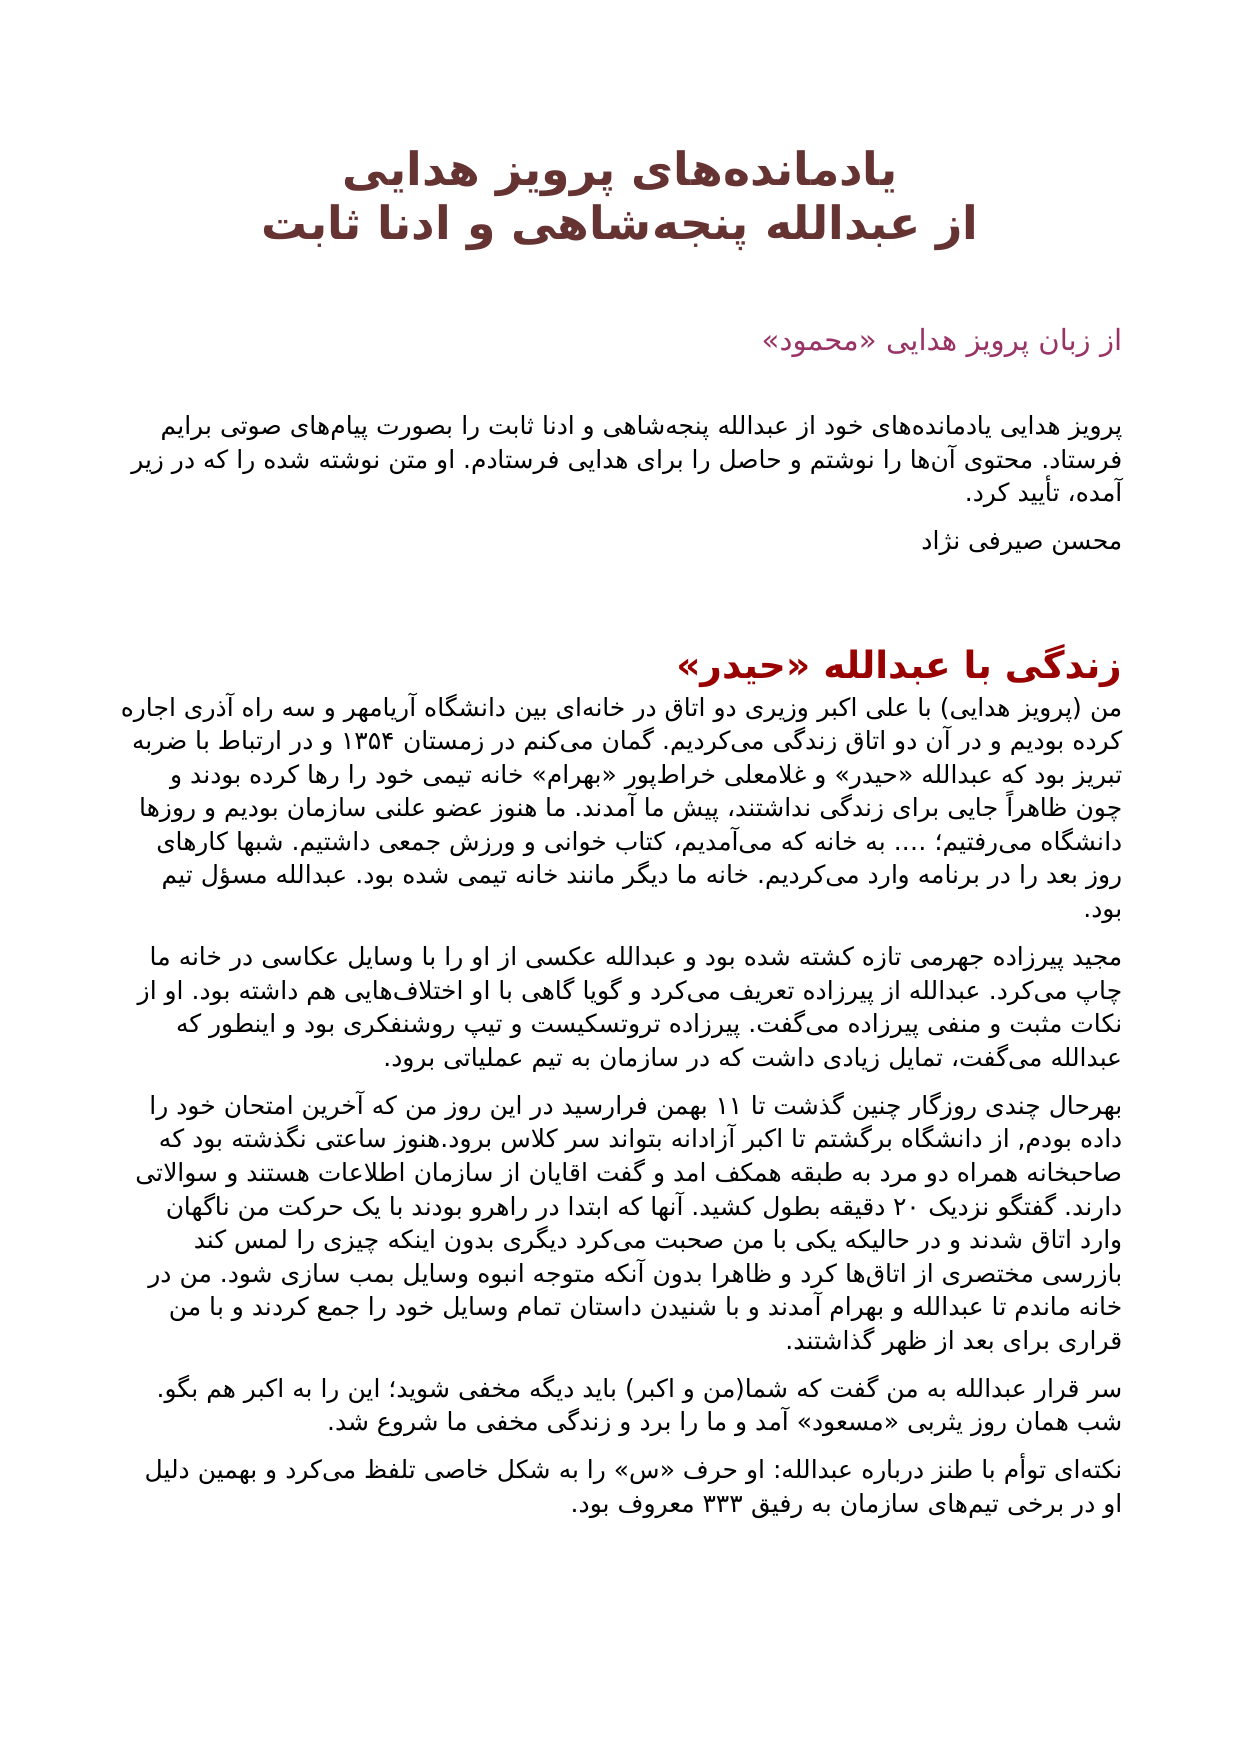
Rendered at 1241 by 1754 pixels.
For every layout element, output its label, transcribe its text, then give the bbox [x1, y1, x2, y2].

text مجید پیرزاده جهرمی تازه کشته شده بود و عبدالله عکسی از او را با وسایل عکاسی در خانه ما چاپ می‌کرد. عبدالله از پیرزاده تعریف می‌کرد و گویا گاهی با او اختلاف‌هایی هم داشته بود. او از نکات مثبت و منفی پیرزاده می‌گفت. پیرزاده تروتسکیست و تیپ روشنفکری بود و اینطور که عبدالله می‌گفت، تمایل زیادی داشت که در سازمان به تیم عملیاتی برود. [118, 942, 1122, 1072]
text سر قرار عبدالله به من گفت که شما(من و اکبر) باید دیگه مخفی شوید؛ این را به اکبر هم بگو. شب همان روز یثربی «مسعود» آمد و ما را برد و زندگی مخفی ما شروع شد. [118, 1374, 1122, 1437]
text من (پرویز هدایی) با علی اکبر وزیری دو اتاق در خانه‌ای بین دانشگاه آریامهر و سه راه آذری اجاره کرده بودیم و در آن دو اتاق زندگی می‌کردیم. گمان می‌کنم در زمستان ۱۳۵۴ و در ارتباط با ضربه تبریز بود که عبدالله «حیدر» و غلامعلی خراط‌پور «بهرام» خانه تیمی خود را رها کرده بودند و چون ظاهراً جایی برای زندگی نداشتند، پیش ما آمدند. ما هنوز عضو علنی سازمان بودیم و روزها دانشگاه می‌رفتیم؛ …. به خانه که می‌آمدیم، کتاب خوانی و ورزش جمعی داشتیم. شبها کارهای روز بعد را در برنامه وارد می‌کردیم. خانه ما دیگر مانند خانه تیمی شده بود. عبدالله مسؤل تیم بود. [118, 693, 1122, 923]
text پرویز هدایی یادمانده‌های خود از عبدالله پنجه‌شاهی و ادنا ثابت را بصورت پیام‌های صوتی برایم فرستاد. محتوی آن‌ها را نوشتم و حاصل را برای هدایی فرستادم. او متن نوشته شده را که در زیر آمده، تأیید کرد. [118, 411, 1122, 507]
text از زبان پرویز هدایی «محمود» [118, 323, 1122, 357]
text بهرحال چندی روزگار چنین گذشت تا ۱۱ بهمن فرارسید در این روز من که آخرین امتحان خود را داده بودم, از دانشگاه برگشتم تا اکبر آزادانه بتواند سر کلاس برود.هنوز ساعتی نگذشته بود که صاحبخانه همراه دو مرد به طبقه همکف امد و گفت اقایان از سازمان اطلاعات هستند و سوالاتی دارند. گفتگو نزدیک ۲۰ دقیقه بطول کشید. آنها که ابتدا در راهرو بودند با یک حرکت من ناگهان وارد اتاق شدند و در حالیکه یکی با من صحبت می‌کرد دیگری بدون اینکه چیزی را لمس کند بازرسی مختصری از اتاق‌ها کرد و ظاهرا بدون آنکه متوجه انبوه وسایل بمب سازی شود. من در خانه ماندم تا عبدالله و بهرام آمدند و با شنیدن داستان تمام وسایل خود را جمع کردند و با من قراری برای بعد از ظهر گذاشتند. [118, 1091, 1122, 1355]
text نکته‌ای توأم با طنز درباره عبدالله: او حرف «س» را به شکل خاصی تلفظ می‌کرد و بهمین دلیل او در برخی تیم‌های سازمان به رفیق ۳۳۳ معروف بود. [118, 1456, 1122, 1518]
subtitle یادمانده‌های پرویز هدایی از عبدالله پنجه‌شاهی و ادنا ثابت [118, 143, 1122, 250]
text محسن صیرفی نژاد [118, 526, 1122, 556]
subtitle زندگی با عبدالله «حیدر» [118, 643, 1122, 687]
